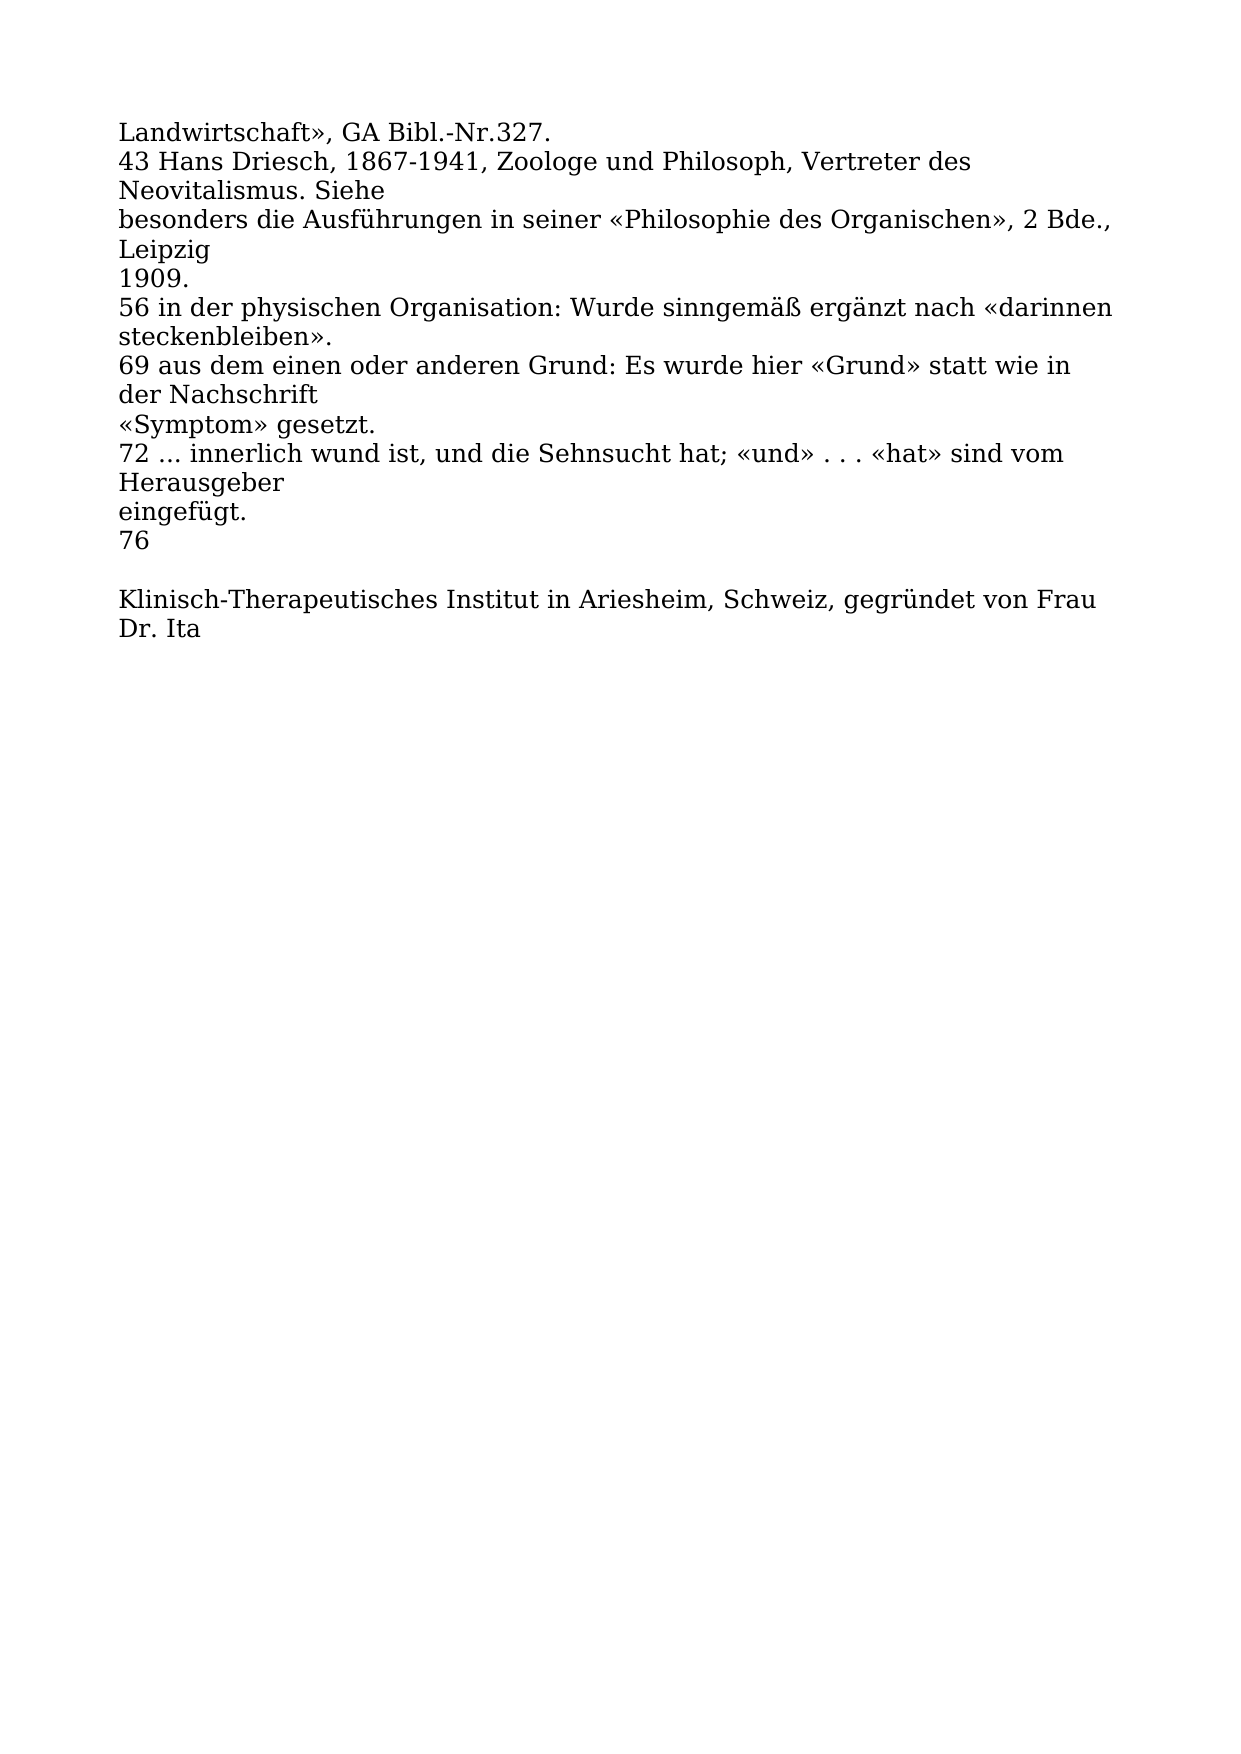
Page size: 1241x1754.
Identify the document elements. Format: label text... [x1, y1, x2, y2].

text 72 ... innerlich wund ist, und die Sehnsucht hat; «und» . . . «hat» sind vom Herausgeber [118, 439, 1122, 497]
text 69 aus dem einen oder anderen Grund: Es wurde hier «Grund» statt wie in der Nachschrift [118, 351, 1122, 410]
text eingefügt. [118, 497, 1122, 526]
text 56 in der physischen Organisation: Wurde sinngemäß ergänzt nach «darinnen [118, 293, 1122, 322]
text «Symptom» gesetzt. [118, 410, 1122, 439]
text Klinisch-Therapeutisches Institut in Ariesheim, Schweiz, gegründet von Frau Dr. Ita [118, 585, 1122, 643]
text 1909. [118, 264, 1122, 293]
text steckenbleiben». [118, 322, 1122, 351]
text Landwirtschaft», GA Bibl.-Nr.327. [118, 118, 1122, 147]
text 43 Hans Driesch, 1867-1941, Zoologe und Philosoph, Vertreter des Neovitalismus. Siehe [118, 147, 1122, 206]
text 76 [118, 526, 1122, 556]
text besonders die Ausführungen in seiner «Philosophie des Organischen», 2 Bde., Leipzig [118, 206, 1122, 264]
